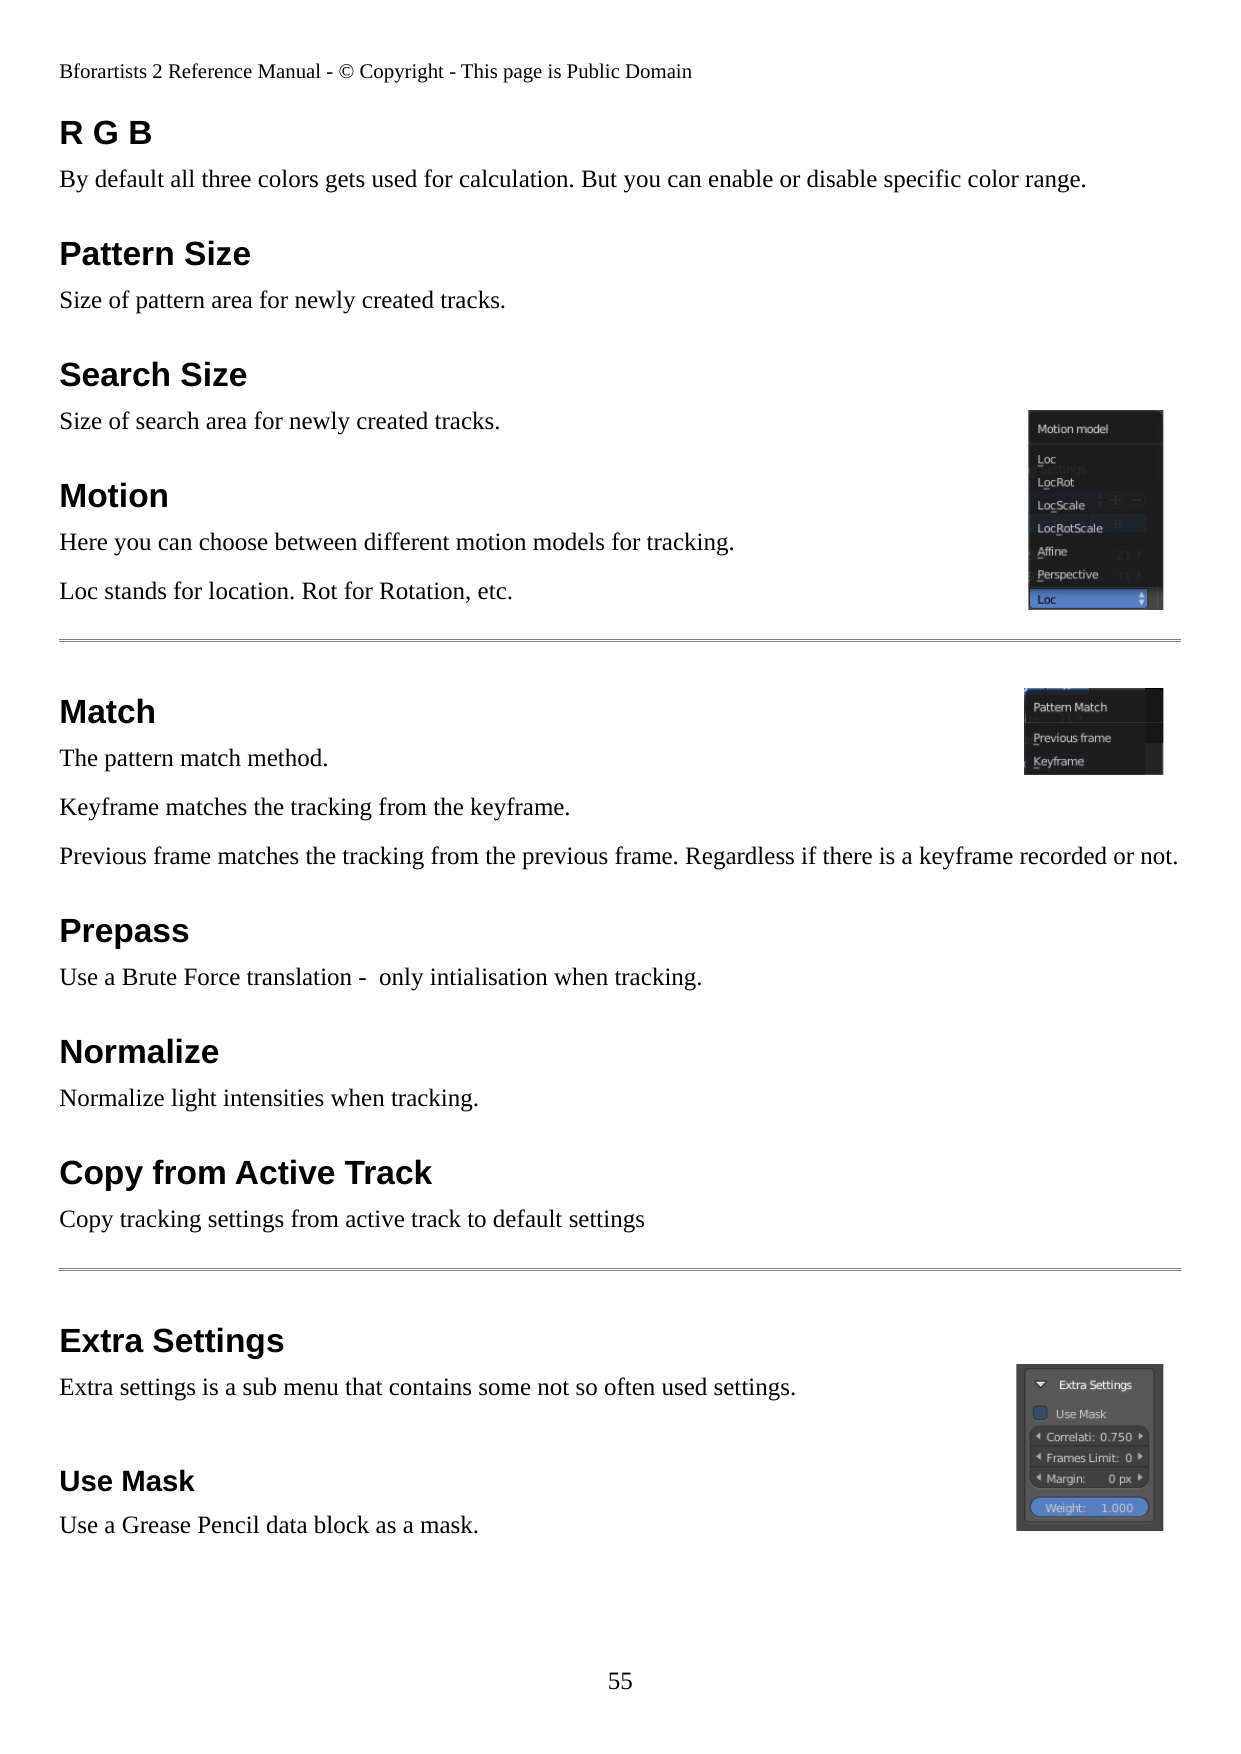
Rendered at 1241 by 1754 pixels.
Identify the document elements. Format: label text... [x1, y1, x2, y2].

picture [1016, 1364, 1164, 1531]
text Size of pattern area for newly created tracks. [59, 285, 1181, 313]
text Normalize light intensities when tracking. [59, 1083, 1181, 1112]
subtitle Search Size [59, 355, 1181, 393]
text Extra settings is a sub menu that contains some not so often used settings. [59, 1372, 1016, 1400]
subtitle [1164, 692, 1181, 731]
subtitle Match [59, 692, 1024, 731]
text Loc stands for location. Rot for Rotation, etc. [59, 576, 1028, 605]
text Use a Grease Pencil data block as a mask. [59, 1510, 1181, 1539]
subtitle Use Mask [59, 1464, 1016, 1498]
subtitle Motion [59, 476, 1028, 514]
picture [1024, 688, 1164, 775]
subtitle Copy from Active Track [59, 1153, 1181, 1192]
subtitle Pattern Size [59, 234, 1181, 272]
subtitle Extra Settings [59, 1320, 1181, 1359]
subtitle Prepass [59, 911, 1181, 950]
text Here you can choose between different motion models for tracking. [59, 527, 1028, 556]
text Copy tracking settings from active track to default settings [59, 1204, 1181, 1233]
subtitle [1164, 476, 1181, 514]
text The pattern match method. [59, 743, 1024, 772]
picture [1028, 410, 1164, 610]
subtitle R G B [59, 113, 1181, 151]
subtitle Normalize [59, 1032, 1181, 1071]
text Keyframe matches the tracking from the keyframe. [59, 792, 1181, 821]
text By default all three colors gets used for calculation. But you can enable or disable specific color range. [59, 164, 1181, 192]
subtitle [1164, 1464, 1181, 1498]
text Previous frame matches the tracking from the previous frame. Regardless if there is a keyframe recorded or not. [59, 841, 1181, 870]
text Size of search area for newly created tracks. [59, 406, 1181, 434]
text Use a Brute Force translation - only intialisation when tracking. [59, 962, 1181, 991]
